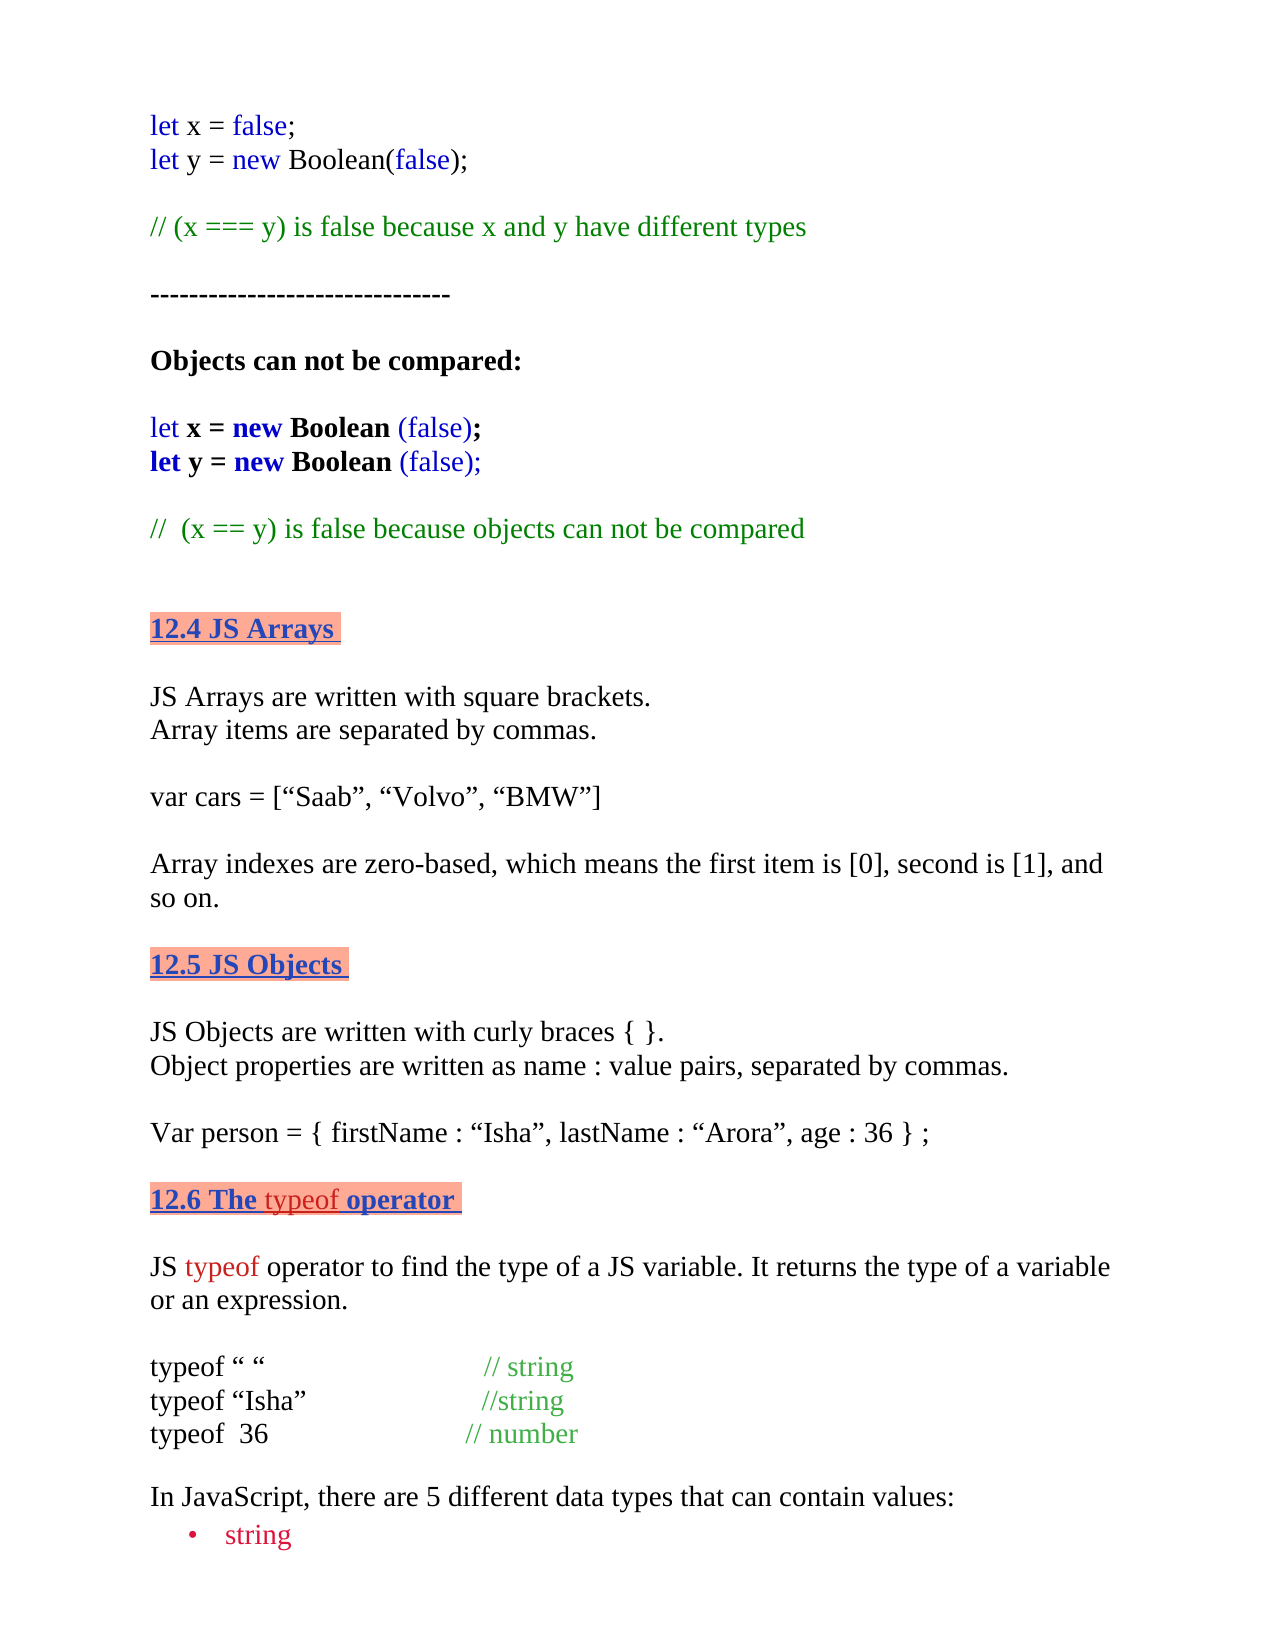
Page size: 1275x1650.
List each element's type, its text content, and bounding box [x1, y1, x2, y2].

text // (x == y) is false because objects can not be compared [150, 511, 1125, 544]
text Var person = { firstName : “Isha”, lastName : “Arora”, age : 36 } ; [150, 1115, 1125, 1148]
text let x = false; let y = new Boolean(false); // (x === y) is false because x and y have different types [150, 108, 1125, 243]
text JS typeof operator to find the type of a JS variable. It returns the type of a variable or an expression. [150, 1249, 1125, 1316]
list string [187, 1517, 1125, 1551]
text var cars = [“Saab”, “Volvo”, “BMW”] [150, 779, 1125, 813]
text typeof “ “ // string [150, 1349, 1125, 1383]
text JS Objects are written with curly braces { }. [150, 1014, 1125, 1048]
text 12.5 JS Objects [150, 947, 1125, 981]
text let y = new Boolean (false); [150, 444, 1125, 477]
text JS Arrays are written with square brackets. [150, 679, 1125, 712]
text let x = new Boolean (false); [150, 410, 1125, 444]
text In JavaScript, there are 5 different data types that can contain values: [150, 1479, 1125, 1512]
text Object properties are written as name : value pairs, separated by commas. [150, 1048, 1125, 1081]
text Array items are separated by commas. [150, 712, 1125, 746]
text 12.4 JS Arrays [150, 612, 1125, 645]
text ------------------------------- [150, 276, 1125, 310]
text Array indexes are zero-based, which means the first item is [0], second is [1], and so on. [150, 846, 1125, 913]
text typeof 36 // number [150, 1417, 1125, 1450]
text typeof “Isha” //string [150, 1383, 1125, 1417]
text Objects can not be compared: [150, 343, 1125, 377]
text 12.6 The typeof operator [150, 1182, 1125, 1215]
